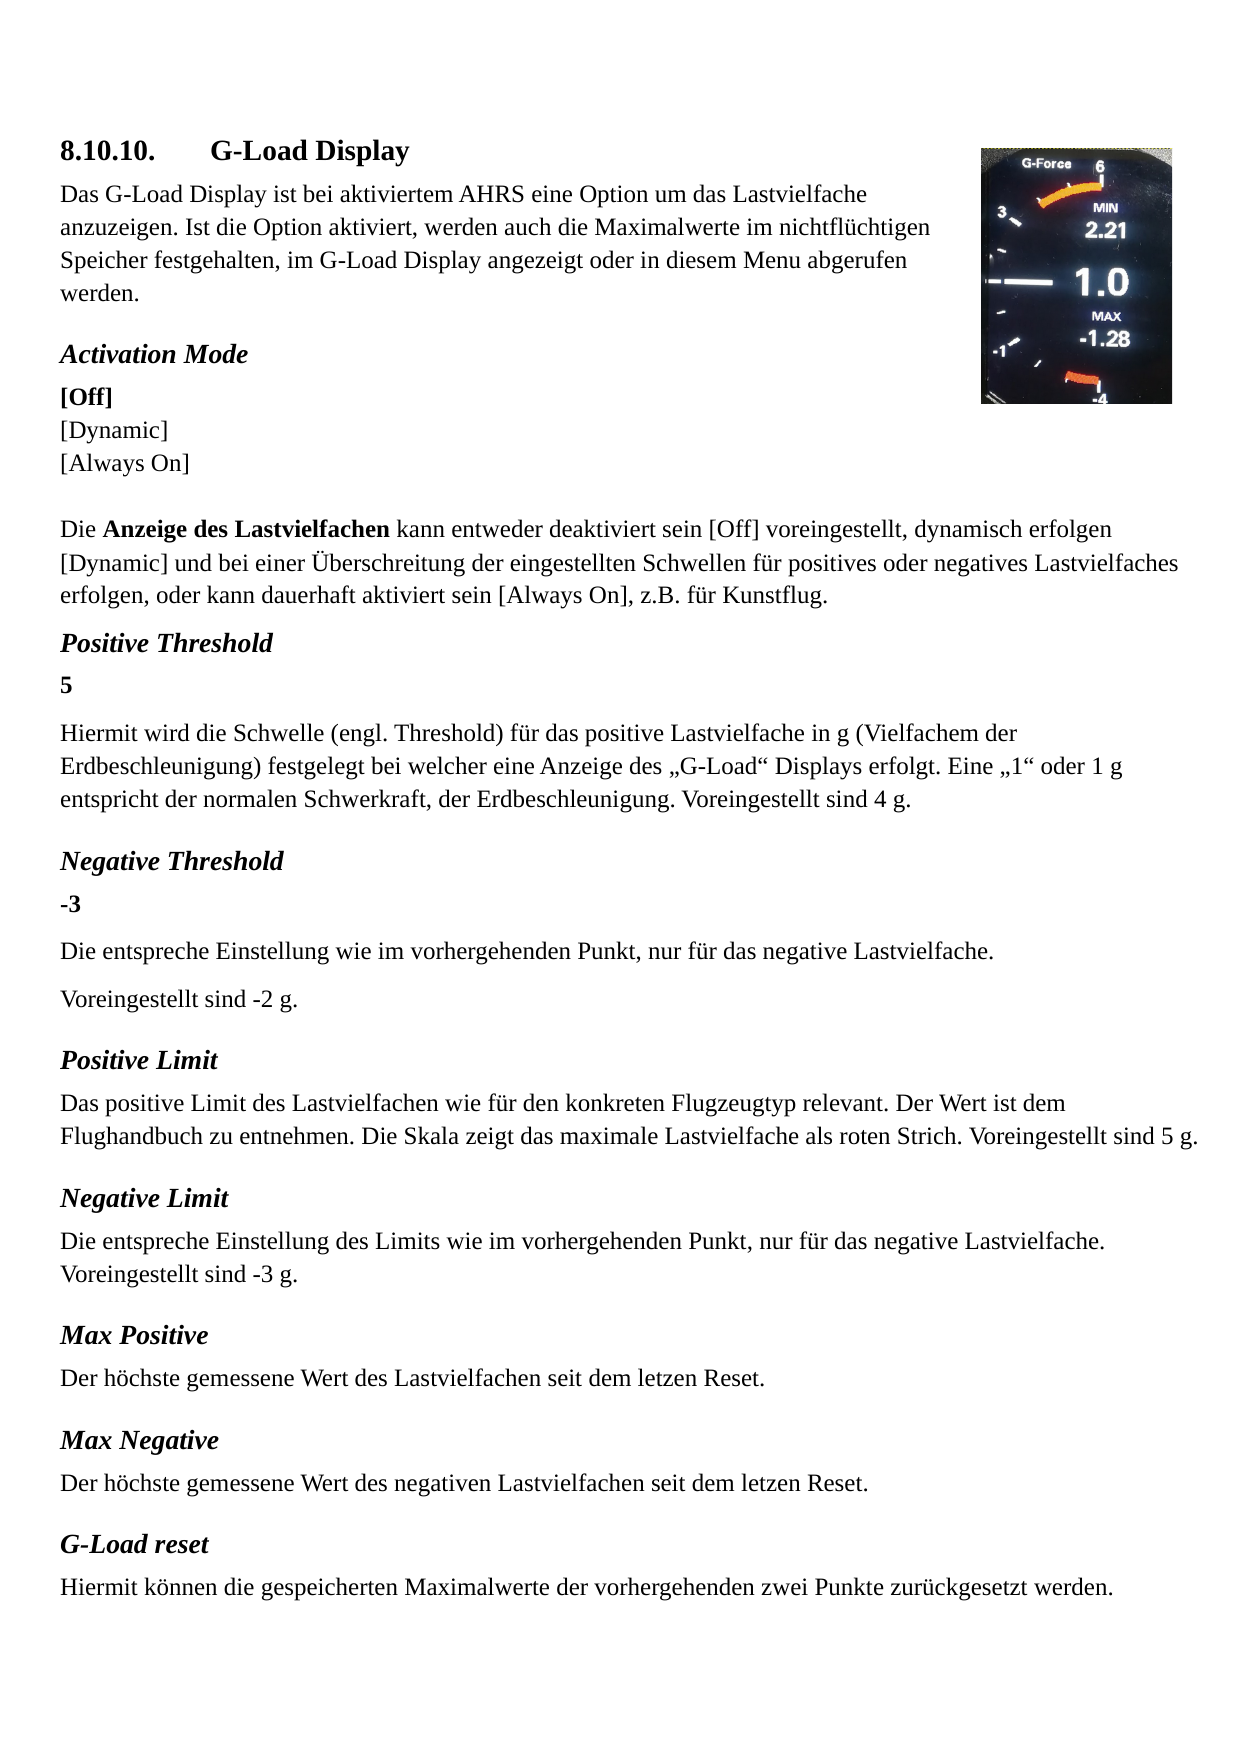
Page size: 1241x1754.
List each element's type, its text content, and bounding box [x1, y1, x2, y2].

picture [981, 148, 1173, 404]
text -3 [60, 889, 1207, 917]
text Der höchste gemessene Wert des Lastvielfachen seit dem letzen Reset. [60, 1363, 1207, 1392]
text Die entspreche Einstellung des Limits wie im vorhergehenden Punkt, nur für das negative Lastvielfache. Voreingestellt sind -3 g. [60, 1226, 1207, 1288]
text Die Anzeige des Lastvielfachen kann entweder deaktiviert sein [Off] voreingestellt, dynamisch erfolgen [Dynamic] und bei einer Überschreitung der eingestellten Schwellen für positives oder negatives Lastvielfaches erfolgen, oder kann dauerhaft aktiviert sein [Always On], z.B. für Kunstflug. [60, 514, 1207, 609]
text Die entspreche Einstellung wie im vorhergehenden Punkt, nur für das negative Lastvielfache. [60, 936, 1207, 965]
subtitle Positive Threshold [60, 626, 1207, 658]
subtitle G-Load Display [60, 133, 1207, 166]
text [Off] [60, 382, 1207, 411]
text [Dynamic] [60, 416, 1207, 444]
text Voreingestellt sind -2 g. [60, 984, 1207, 1013]
subtitle G-Load reset [60, 1528, 1207, 1560]
text [Always On] [60, 448, 1207, 477]
subtitle Positive Limit [60, 1044, 1207, 1076]
subtitle [1173, 338, 1207, 370]
text Das positive Limit des Lastvielfachen wie für den konkreten Flugzeugtyp relevant. Der Wert ist dem Flughandbuch zu entnehmen. Die Skala zeigt das maximale Lastvielfache als roten Strich. Voreingestellt sind 5 g. [60, 1088, 1207, 1150]
text Hiermit wird die Schwelle (engl. Threshold) für das positive Lastvielfache in g (Vielfachem der Erdbeschleunigung) festgelegt bei welcher eine Anzeige des „G-Load“ Displays erfolgt. Eine „1“ oder 1 g entspricht der normalen Schwerkraft, der Erdbeschleunigung. Voreingestellt sind 4 g. [60, 718, 1207, 813]
subtitle Negative Limit [60, 1181, 1207, 1213]
subtitle Max Negative [60, 1423, 1207, 1455]
text Hiermit können die gespeicherten Maximalwerte der vorhergehenden zwei Punkte zurückgesetzt werden. [60, 1572, 1207, 1601]
subtitle Activation Mode [60, 338, 981, 370]
text Das G-Load Display ist bei aktiviertem AHRS eine Option um das Lastvielfache anzuzeigen. Ist die Option aktiviert, werden auch die Maximalwerte im nichtflüchtigen Speicher festgehalten, im G-Load Display angezeigt oder in diesem Menu abgerufen werden. [60, 179, 981, 307]
subtitle Max Positive [60, 1319, 1207, 1351]
text 5 [60, 671, 1207, 699]
text Der höchste gemessene Wert des negativen Lastvielfachen seit dem letzen Reset. [60, 1468, 1207, 1497]
subtitle Negative Threshold [60, 844, 1207, 876]
